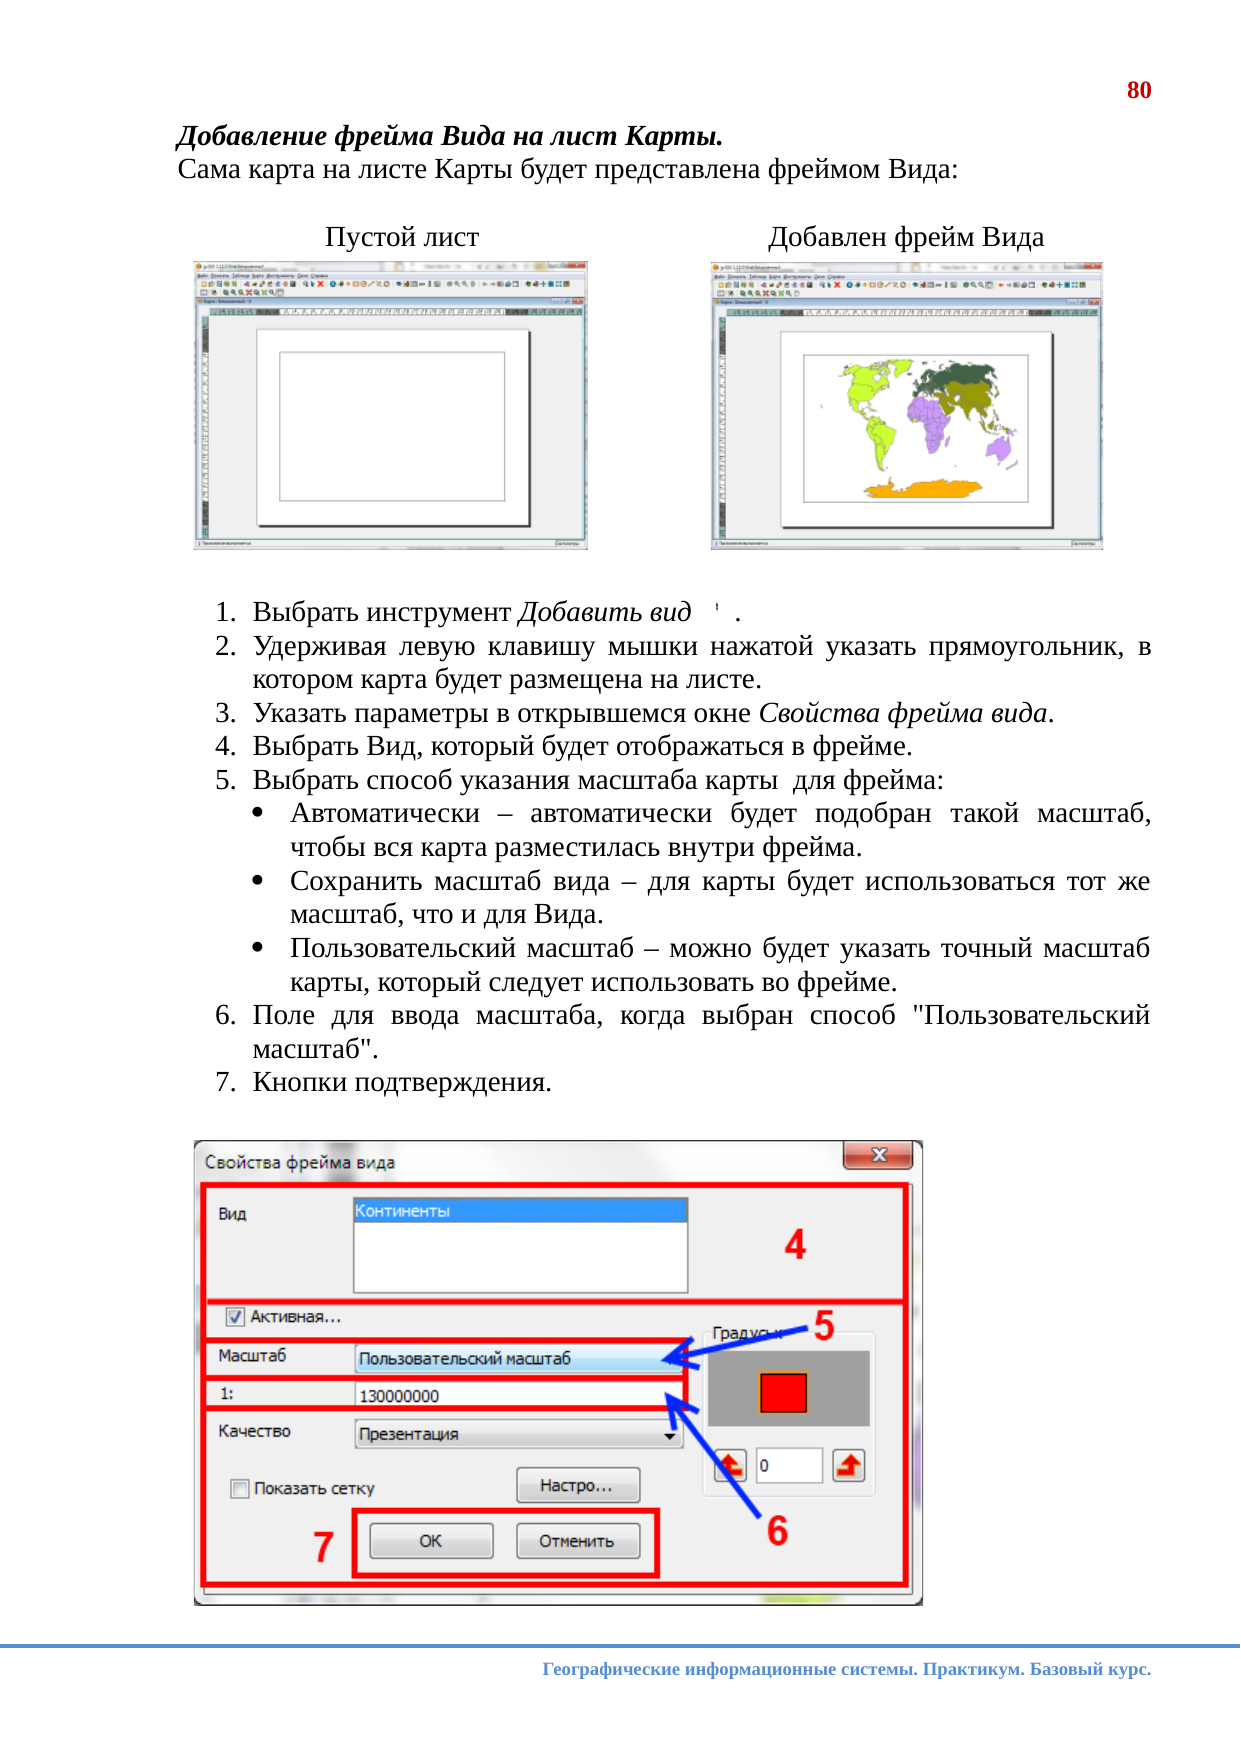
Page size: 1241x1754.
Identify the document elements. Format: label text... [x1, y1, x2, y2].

list Пользовательский масштаб – можно будет указать точный масштаб карты, который следует использовать во фрейме. [252, 930, 1152, 997]
list Выбрать инструмент Добавить вид . [215, 592, 1152, 628]
picture [715, 601, 719, 613]
list Автоматически – автоматически будет подобран такой масштаб, чтобы вся карта разместилась внутри фрейма. [252, 796, 1152, 863]
list Выбрать Вид, который будет отображаться в фрейме. [215, 728, 1152, 762]
picture [193, 1140, 924, 1606]
text Добавление фрейма Вида на лист Карты. [177, 118, 1152, 152]
text Пустой лист Добавлен фрейм Вида [177, 219, 1152, 252]
list Указать параметры в открывшемся окне Свойства фрейма вида. [215, 695, 1152, 728]
list Поле для ввода масштаба, когда выбран способ "Пользовательский масштаб". [215, 997, 1152, 1064]
list Удерживая левую клавишу мышки нажатой указать прямоугольник, в котором карта будет размещена на листе. [215, 628, 1152, 695]
list Сохранить масштаб вида – для карты будет использоваться тот же масштаб, что и для Вида. [252, 863, 1152, 930]
list Выбрать способ указания масштаба карты для фрейма: [215, 762, 1152, 796]
text Сама карта на листе Карты будет представлена фреймом Вида: [177, 152, 1152, 185]
picture [710, 262, 1104, 550]
list Кнопки подтверждения. [215, 1064, 1152, 1098]
picture [193, 261, 588, 550]
